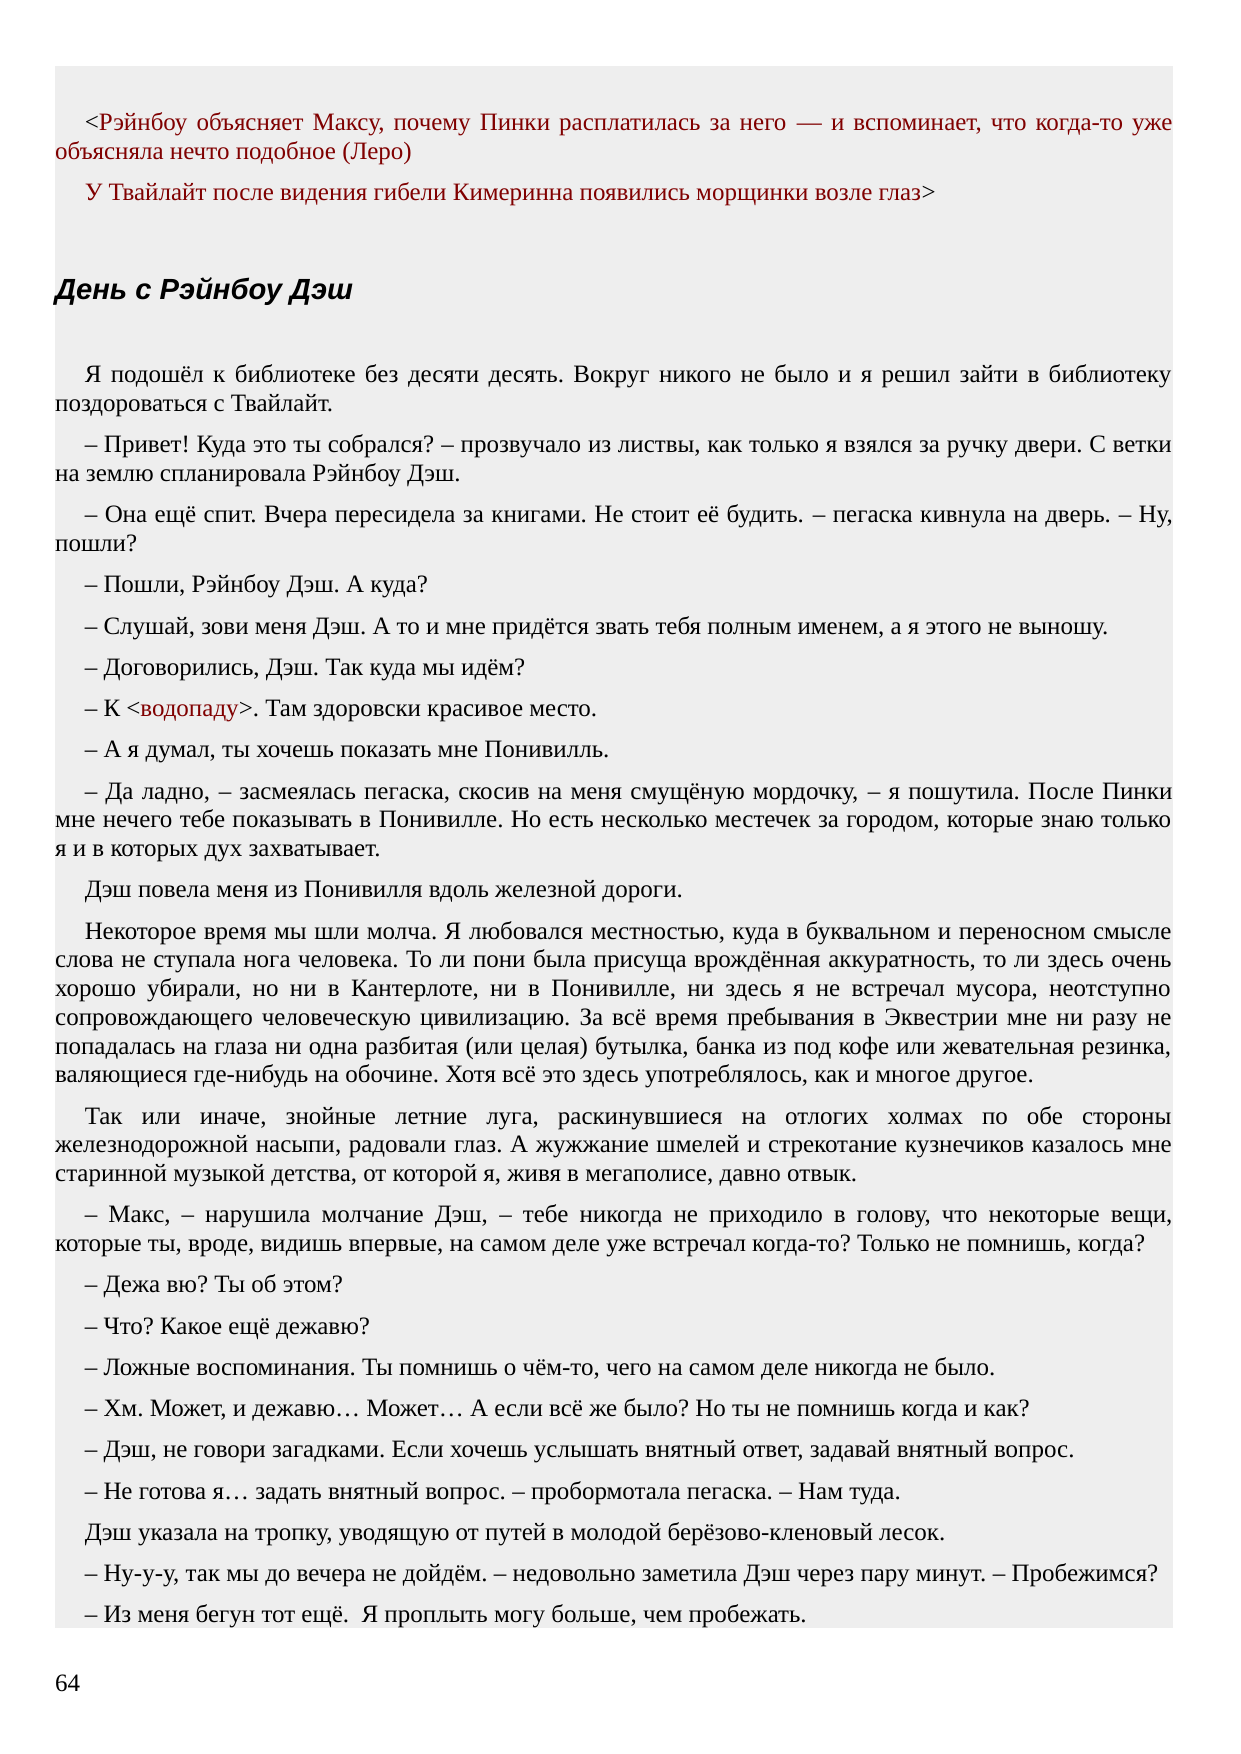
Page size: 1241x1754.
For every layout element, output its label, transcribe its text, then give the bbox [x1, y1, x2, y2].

text – К <водопаду>. Там здоровски красивое место. [55, 693, 1173, 722]
text Дэш повела меня из Понивилля вдоль железной дороги. [55, 874, 1173, 903]
text У Твайлайт после видения гибели Кимеринна появились морщинки возле глаз> [55, 177, 1173, 206]
text – Дежа вю? Ты об этом? [55, 1269, 1173, 1298]
text Некоторое время мы шли молча. Я любовался местностью, куда в буквальном и переносном смысле слова не ступала нога человека. То ли пони была присуща врождённая аккуратность, то ли здесь очень хорошо убирали, но ни в Кантерлоте, ни в Понивилле, ни здесь я не встречал мусора, неотступно сопровождающего человеческую цивилизацию. За всё время пребывания в Эквестрии мне ни разу не попадалась на глаза ни одна разбитая (или целая) бутылка, банка из под кофе или жевательная резинка, валяющиеся где-нибудь на обочине. Хотя всё это здесь употреблялось, как и многое другое. [55, 916, 1173, 1088]
text – Макс, – нарушила молчание Дэш, – тебе никогда не приходило в голову, что некоторые вещи, которые ты, вроде, видишь впервые, на самом деле уже встречал когда-то? Только не помнишь, когда? [55, 1199, 1173, 1257]
text – А я думал, ты хочешь показать мне Понивилль. [55, 734, 1173, 763]
text Я подошёл к библиотеке без десяти десять. Вокруг никого не было и я решил зайти в библиотеку поздороваться с Твайлайт. [55, 359, 1173, 417]
subtitle День с Рэйнбоу Дэш [55, 272, 1173, 306]
text – Ну-у-у, так мы до вечера не дойдём. – недовольно заметила Дэш через пару минут. – Пробежимся? [55, 1558, 1173, 1587]
text – Она ещё спит. Вчера пересидела за книгами. Не стоит её будить. – пегаска кивнула на дверь. – Ну, пошли? [55, 499, 1173, 557]
text – Хм. Может, и дежавю… Может… А если всё же было? Но ты не помнишь когда и как? [55, 1393, 1173, 1422]
text Дэш указала на тропку, уводящую от путей в молодой берёзово-кленовый лесок. [55, 1517, 1173, 1546]
text – Из меня бегун тот ещё. Я проплыть могу больше, чем пробежать. [55, 1599, 1173, 1628]
text – Ложные воспоминания. Ты помнишь о чём-то, чего на самом деле никогда не было. [55, 1352, 1173, 1381]
text – Договорились, Дэш. Так куда мы идём? [55, 652, 1173, 681]
text – Не готова я… задать внятный вопрос. – пробормотала пегаска. – Нам туда. [55, 1476, 1173, 1504]
text <Рэйнбоу объясняет Максу, почему Пинки расплатилась за него — и вспоминает, что когда-то уже объясняла нечто подобное (Леро) [55, 107, 1173, 165]
text – Пошли, Рэйнбоу Дэш. А куда? [55, 569, 1173, 598]
text – Что? Какое ещё дежавю? [55, 1311, 1173, 1339]
text – Да ладно, – засмеялась пегаска, скосив на меня смущёную мордочку, – я пошутила. После Пинки мне нечего тебе показывать в Понивилле. Но есть несколько местечек за городом, которые знаю только я и в которых дух захватывает. [55, 776, 1173, 862]
text – Привет! Куда это ты собрался? – прозвучало из листвы, как только я взялся за ручку двери. С ветки на землю спланировала Рэйнбоу Дэш. [55, 429, 1173, 487]
text – Слушай, зови меня Дэш. А то и мне придётся звать тебя полным именем, а я этого не выношу. [55, 611, 1173, 639]
text Так или иначе, знойные летние луга, раскинувшиеся на отлогих холмах по обе стороны железнодорожной насыпи, радовали глаз. А жужжание шмелей и стрекотание кузнечиков казалось мне старинной музыкой детства, от которой я, живя в мегаполисе, давно отвык. [55, 1101, 1173, 1187]
text – Дэш, не говори загадками. Если хочешь услышать внятный ответ, задавай внятный вопрос. [55, 1434, 1173, 1463]
